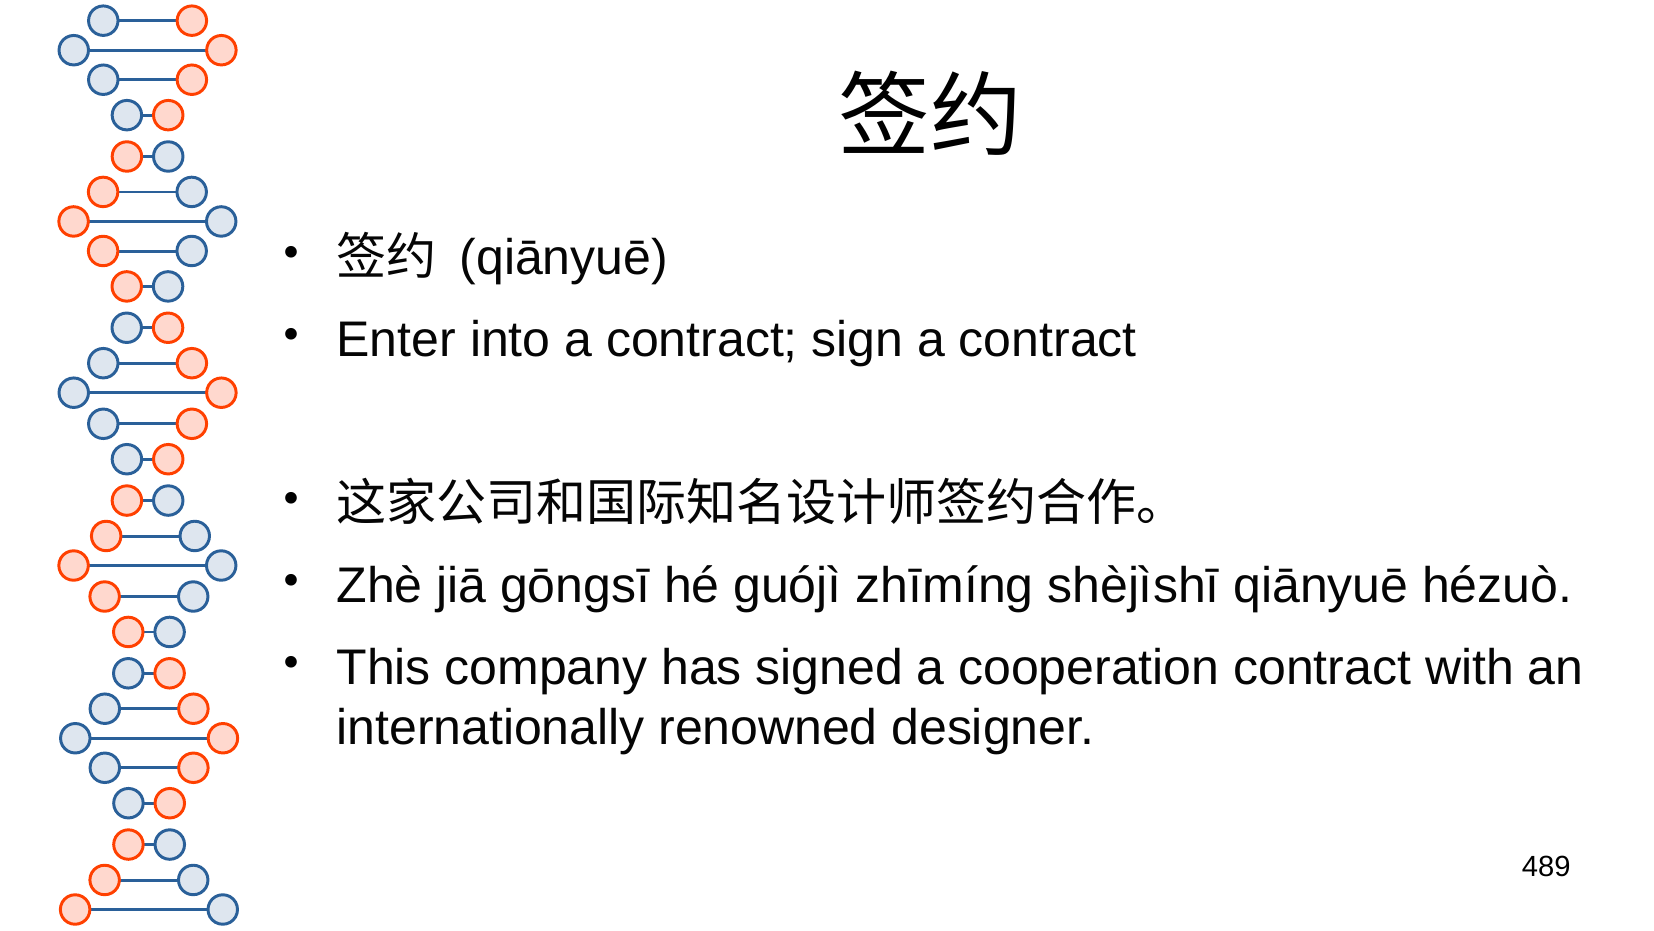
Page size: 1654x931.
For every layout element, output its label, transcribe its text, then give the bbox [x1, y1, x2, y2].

title 签约 [265, 35, 1595, 189]
list 签约 (qiānyuē) Enter into a contract; sign a contract 这家公司和国际知名设计师签约合作。 Zhè jiā gōngsī hé guójì zhīmíng shèjìshī qiānyuē hézuò. This company has signed a cooperation contract with an internationally renowned designer. [265, 224, 1595, 764]
